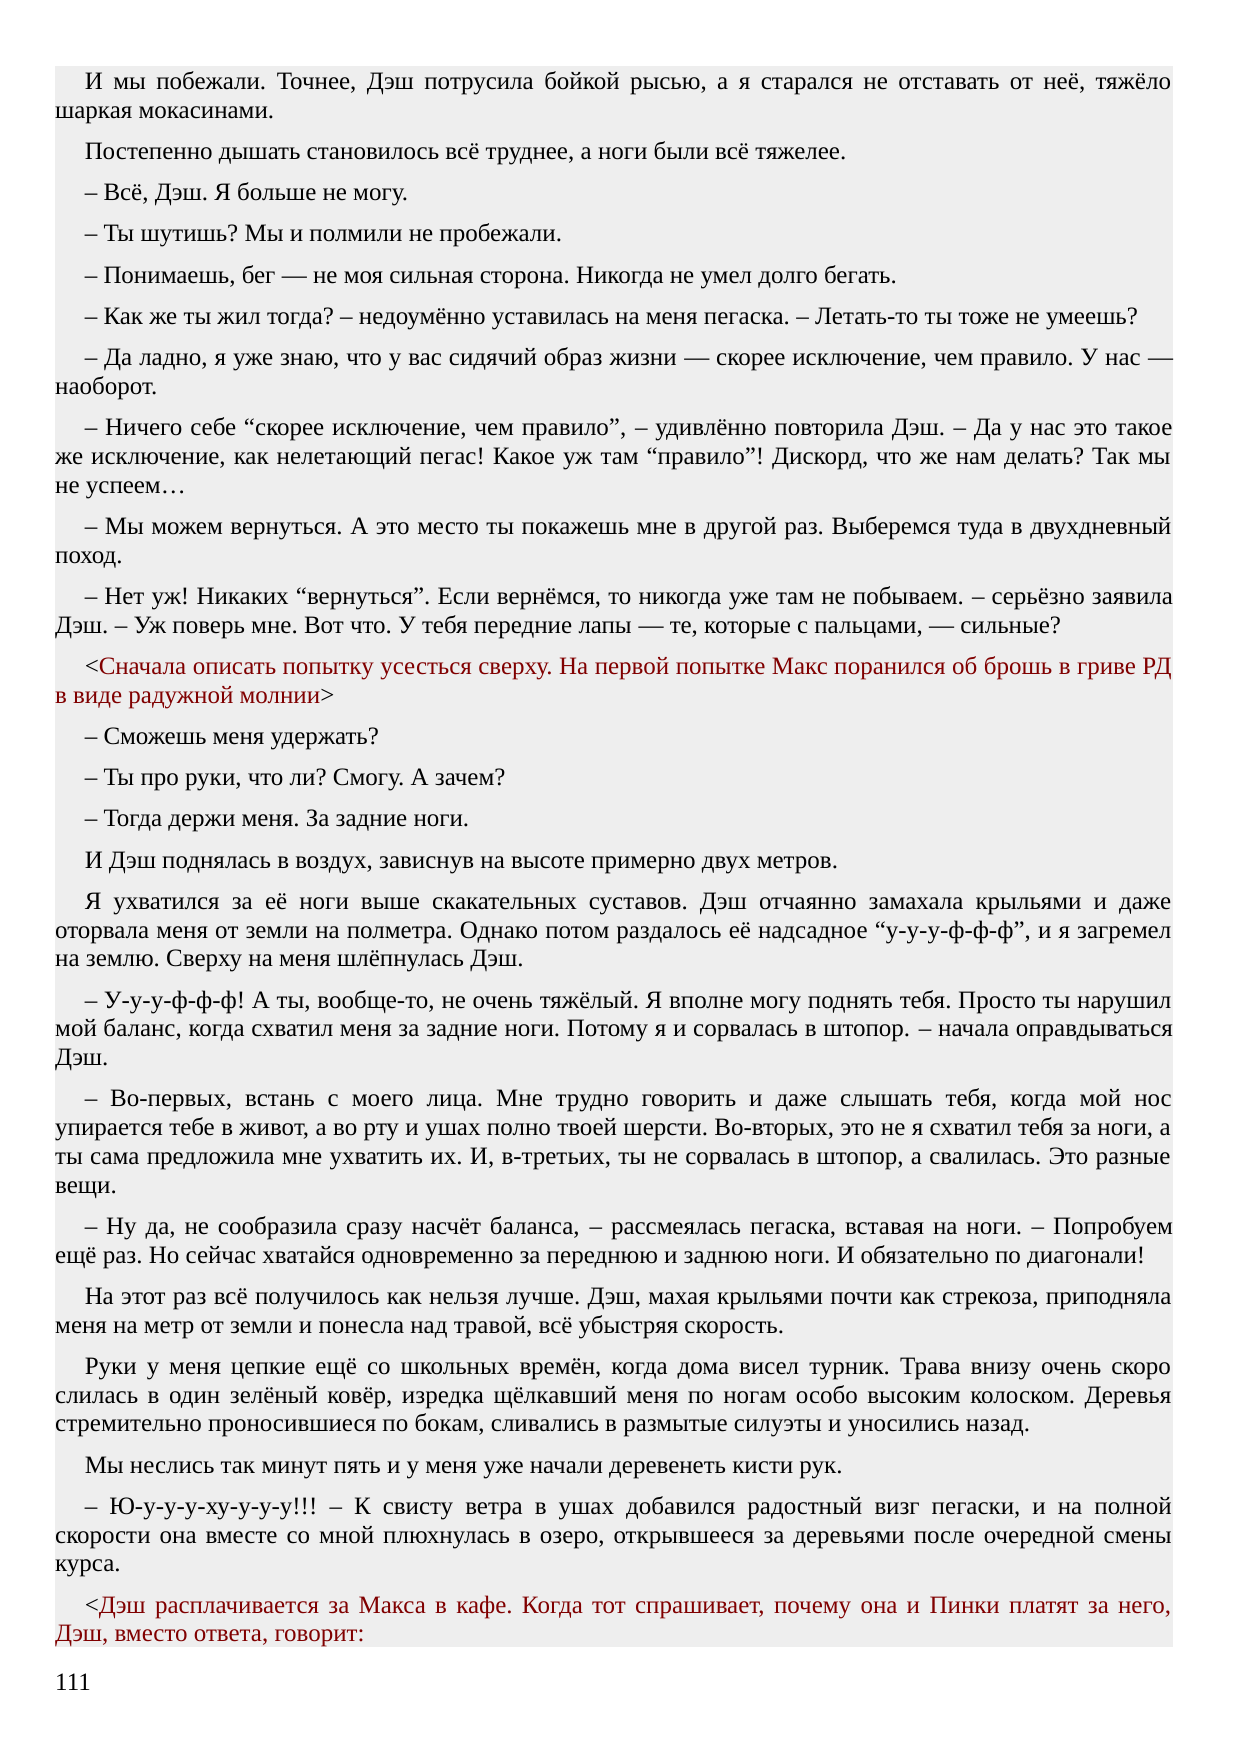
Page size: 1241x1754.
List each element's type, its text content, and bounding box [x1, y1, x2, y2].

text – Тогда держи меня. За задние ноги. [55, 803, 1173, 832]
text И мы побежали. Точнее, Дэш потрусила бойкой рысью, а я старался не отставать от неё, тяжёло шаркая мокасинами. [55, 66, 1173, 123]
text Мы неслись так минут пять и у меня уже начали деревенеть кисти рук. [55, 1450, 1173, 1478]
text Руки у меня цепкие ещё со школьных времён, когда дома висел турник. Трава внизу очень скоро слилась в один зелёный ковёр, изредка щёлкавший меня по ногам особо высоким колоском. Деревья стремительно проносившиеся по бокам, сливались в размытые силуэты и уносились назад. [55, 1351, 1173, 1437]
text Я ухватился за её ноги выше скакательных суставов. Дэш отчаянно замахала крыльями и даже оторвала меня от земли на полметра. Однако потом раздалось её надсадное “у-у-у-ф-ф-ф”, и я загремел на землю. Сверху на меня шлёпнулась Дэш. [55, 886, 1173, 972]
text – Нет уж! Никаких “вернуться”. Если вернёмся, то никогда уже там не побываем. – серьёзно заявила Дэш. – Уж поверь мне. Вот что. У тебя передние лапы — те, которые с пальцами, — сильные? [55, 581, 1173, 638]
text – Ничего себе “скорее исключение, чем правило”, – удивлённо повторила Дэш. – Да у нас это такое же исключение, как нелетающий пегас! Какое уж там “правило”! Дискорд, что же нам делать? Так мы не успеем… [55, 412, 1173, 498]
text – У-у-у-ф-ф-ф! А ты, вообще-то, не очень тяжёлый. Я вполне могу поднять тебя. Просто ты нарушил мой баланс, когда схватил меня за задние ноги. Потому я и сорвалась в штопор. – начала оправдываться Дэш. [55, 985, 1173, 1071]
text Постепенно дышать становилось всё труднее, а ноги были всё тяжелее. [55, 136, 1173, 165]
text – Ну да, не сообразила сразу насчёт баланса, – рассмеялась пегаска, вставая на ноги. – Попробуем ещё раз. Но сейчас хватайся одновременно за переднюю и заднюю ноги. И обязательно по диагонали! [55, 1211, 1173, 1268]
text – Ю-у-у-у-ху-у-у-у!!! – К свисту ветра в ушах добавился радостный визг пегаски, и на полной скорости она вместе со мной плюхнулась в озеро, открывшееся за деревьями после очередной смены курса. [55, 1491, 1173, 1577]
text – Понимаешь, бег — не моя сильная сторона. Никогда не умел долго бегать. [55, 260, 1173, 288]
text – Во-первых, встань с моего лица. Мне трудно говорить и даже слышать тебя, когда мой нос упирается тебе в живот, а во рту и ушах полно твоей шерсти. Во-вторых, это не я схватил тебя за ноги, а ты сама предложила мне ухватить их. И, в-третьих, ты не сорвалась в штопор, а свалилась. Это разные вещи. [55, 1083, 1173, 1198]
text – Ты про руки, что ли? Смогу. А зачем? [55, 762, 1173, 791]
text – Сможешь меня удержать? [55, 721, 1173, 750]
text – Как же ты жил тогда? – недоумённо уставилась на меня пегаска. – Летать-то ты тоже не умеешь? [55, 301, 1173, 330]
text – Ты шутишь? Мы и полмили не пробежали. [55, 218, 1173, 247]
text <Cначала описать попытку усесться сверху. На первой попытке Макс поранился об брошь в гриве РД в виде радужной молнии> [55, 651, 1173, 708]
text – Мы можем вернуться. А это место ты покажешь мне в другой раз. Выберемся туда в двухдневный поход. [55, 511, 1173, 568]
text И Дэш поднялась в воздух, зависнув на высоте примерно двух метров. [55, 845, 1173, 873]
text – Да ладно, я уже знаю, что у вас сидячий образ жизни — скорее исключение, чем правило. У нас — наоборот. [55, 342, 1173, 400]
text <Дэш расплачивается за Макса в кафе. Когда тот спрашивает, почему она и Пинки платят за него, Дэш, вместо ответа, говорит: [55, 1590, 1173, 1647]
text На этот раз всё получилось как нельзя лучше. Дэш, махая крыльями почти как стрекоза, приподняла меня на метр от земли и понесла над травой, всё убыстряя скорость. [55, 1281, 1173, 1338]
text – Всё, Дэш. Я больше не могу. [55, 177, 1173, 206]
